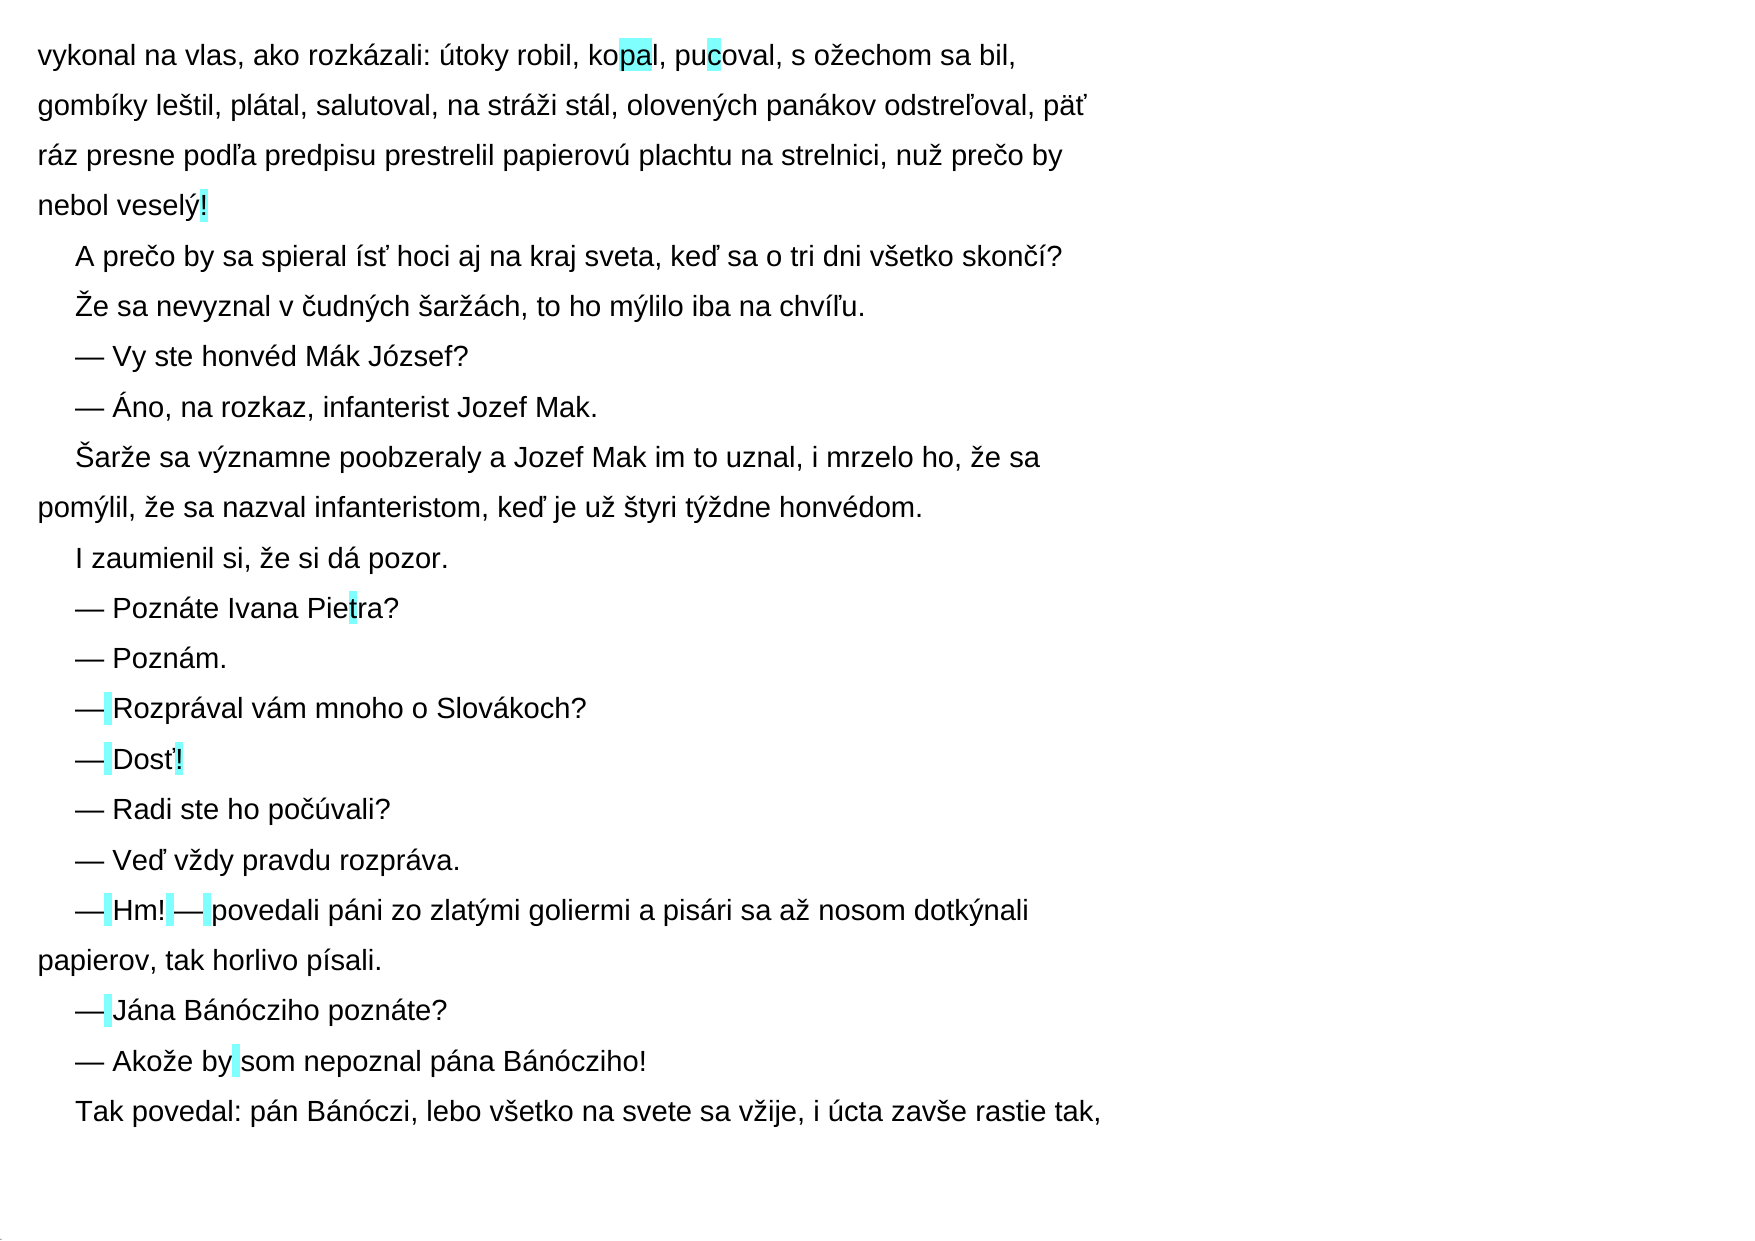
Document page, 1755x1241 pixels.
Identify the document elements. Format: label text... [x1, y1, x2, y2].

text — Vy ste honvéd Mák József? [37, 339, 1130, 373]
text — Veď vždy pravdu rozpráva. [37, 842, 1130, 876]
text Tak povedal: pán Bánóczi, lebo všetko na svete sa vžije, i úcta zavše rastie tak, [37, 1094, 1130, 1128]
text — Jána Bánócziho poznáte? [37, 993, 1130, 1027]
text — Dosť! [37, 742, 1130, 775]
text Šarže sa významne poobzeraly a Jozef Mak im to uznal, i mrzelo ho, že sa pomýlil, že sa nazval infanteristom, keď je už štyri týždne honvédom. [37, 440, 1130, 524]
text — Hm! — povedali páni zo zlatými goliermi a pisári sa až nosom dotkýnali papierov, tak horlivo písali. [37, 893, 1130, 977]
text I zaumienil si, že si dá pozor. [37, 541, 1130, 574]
text — Akože by som nepoznal pána Bánócziho! [37, 1044, 1130, 1077]
text vykonal na vlas, ako rozkázali: útoky robil, kopal, pucoval, s ožechom sa bil, gombíky leštil, plátal, salutoval, na stráži stál, olovených panákov odstreľoval, päť ráz presne podľa predpisu prestrelil papierovú plachtu na strelnici, nuž prečo by nebol veselý! [37, 37, 1130, 222]
text — Áno, na rozkaz, infanterist Jozef Mak. [37, 390, 1130, 423]
text A prečo by sa spieral ísť hoci aj na kraj sveta, keď sa o tri dni všetko skončí? [37, 239, 1130, 272]
text — Poznáte Ivana Pietra? [37, 591, 1130, 624]
text — Radi ste ho počúvali? [37, 792, 1130, 826]
text — Rozprával vám mnoho o Slovákoch? [37, 692, 1130, 725]
text — Poznám. [37, 641, 1130, 675]
text Že sa nevyznal v čudných šaržách, to ho mýlilo iba na chvíľu. [37, 289, 1130, 323]
